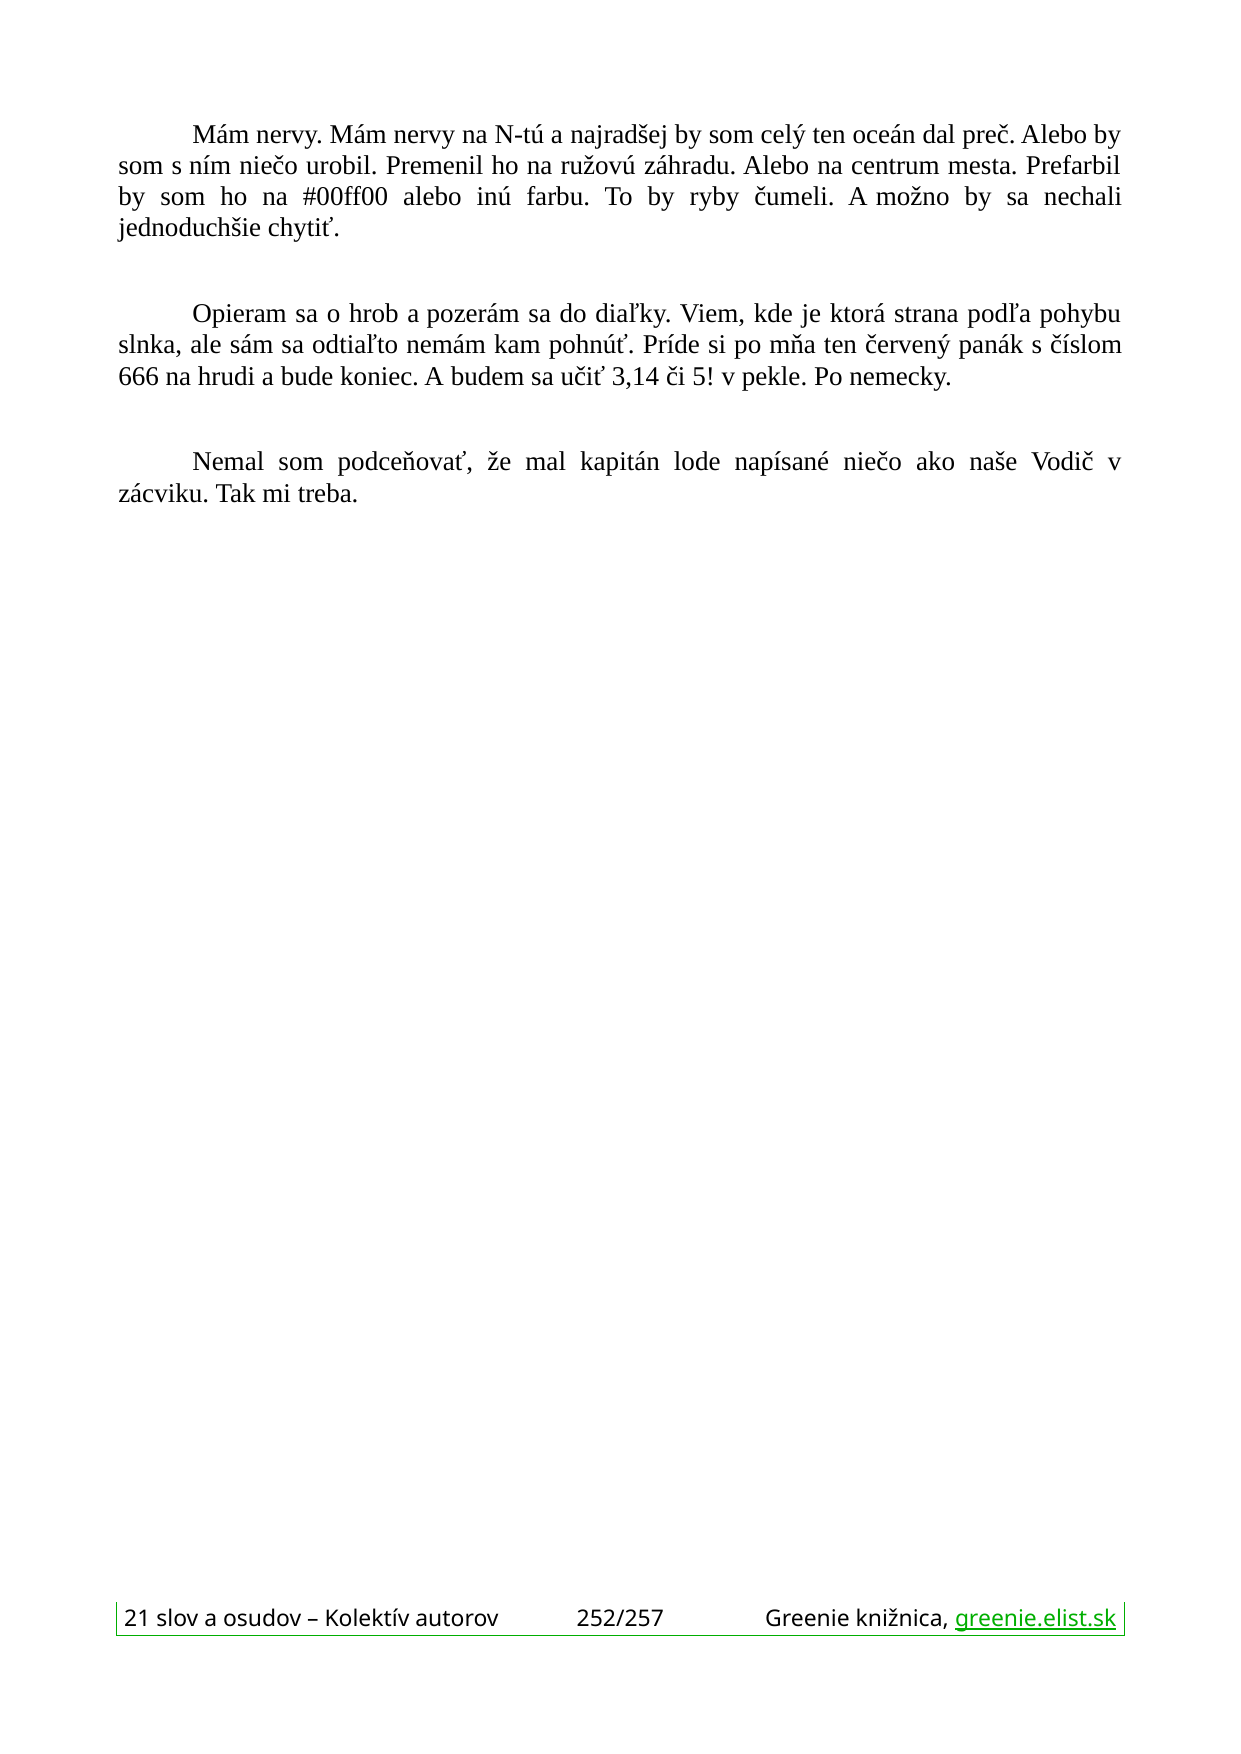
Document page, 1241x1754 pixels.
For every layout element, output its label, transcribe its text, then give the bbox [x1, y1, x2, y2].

text Opieram sa o hrob a pozerám sa do diaľky. Viem, kde je ktorá strana podľa pohybu slnka, ale sám sa odtiaľto nemám kam pohnúť. Príde si po mňa ten červený panák s číslom 666 na hrudi a bude koniec. A budem sa učiť 3,14 či 5! v pekle. Po nemecky. [118, 297, 1122, 391]
text Nemal som podceňovať, že mal kapitán lode napísané niečo ako naše Vodič v zácviku. Tak mi treba. [118, 446, 1122, 508]
text Mám nervy. Mám nervy na N-tú a najradšej by som celý ten oceán dal preč. Alebo by som s ním niečo urobil. Premenil ho na ružovú záhradu. Alebo na centrum mesta. Prefarbil by som ho na #00ff00 alebo inú farbu. To by ryby čumeli. A možno by sa nechali jednoduchšie chytiť. [118, 118, 1122, 243]
